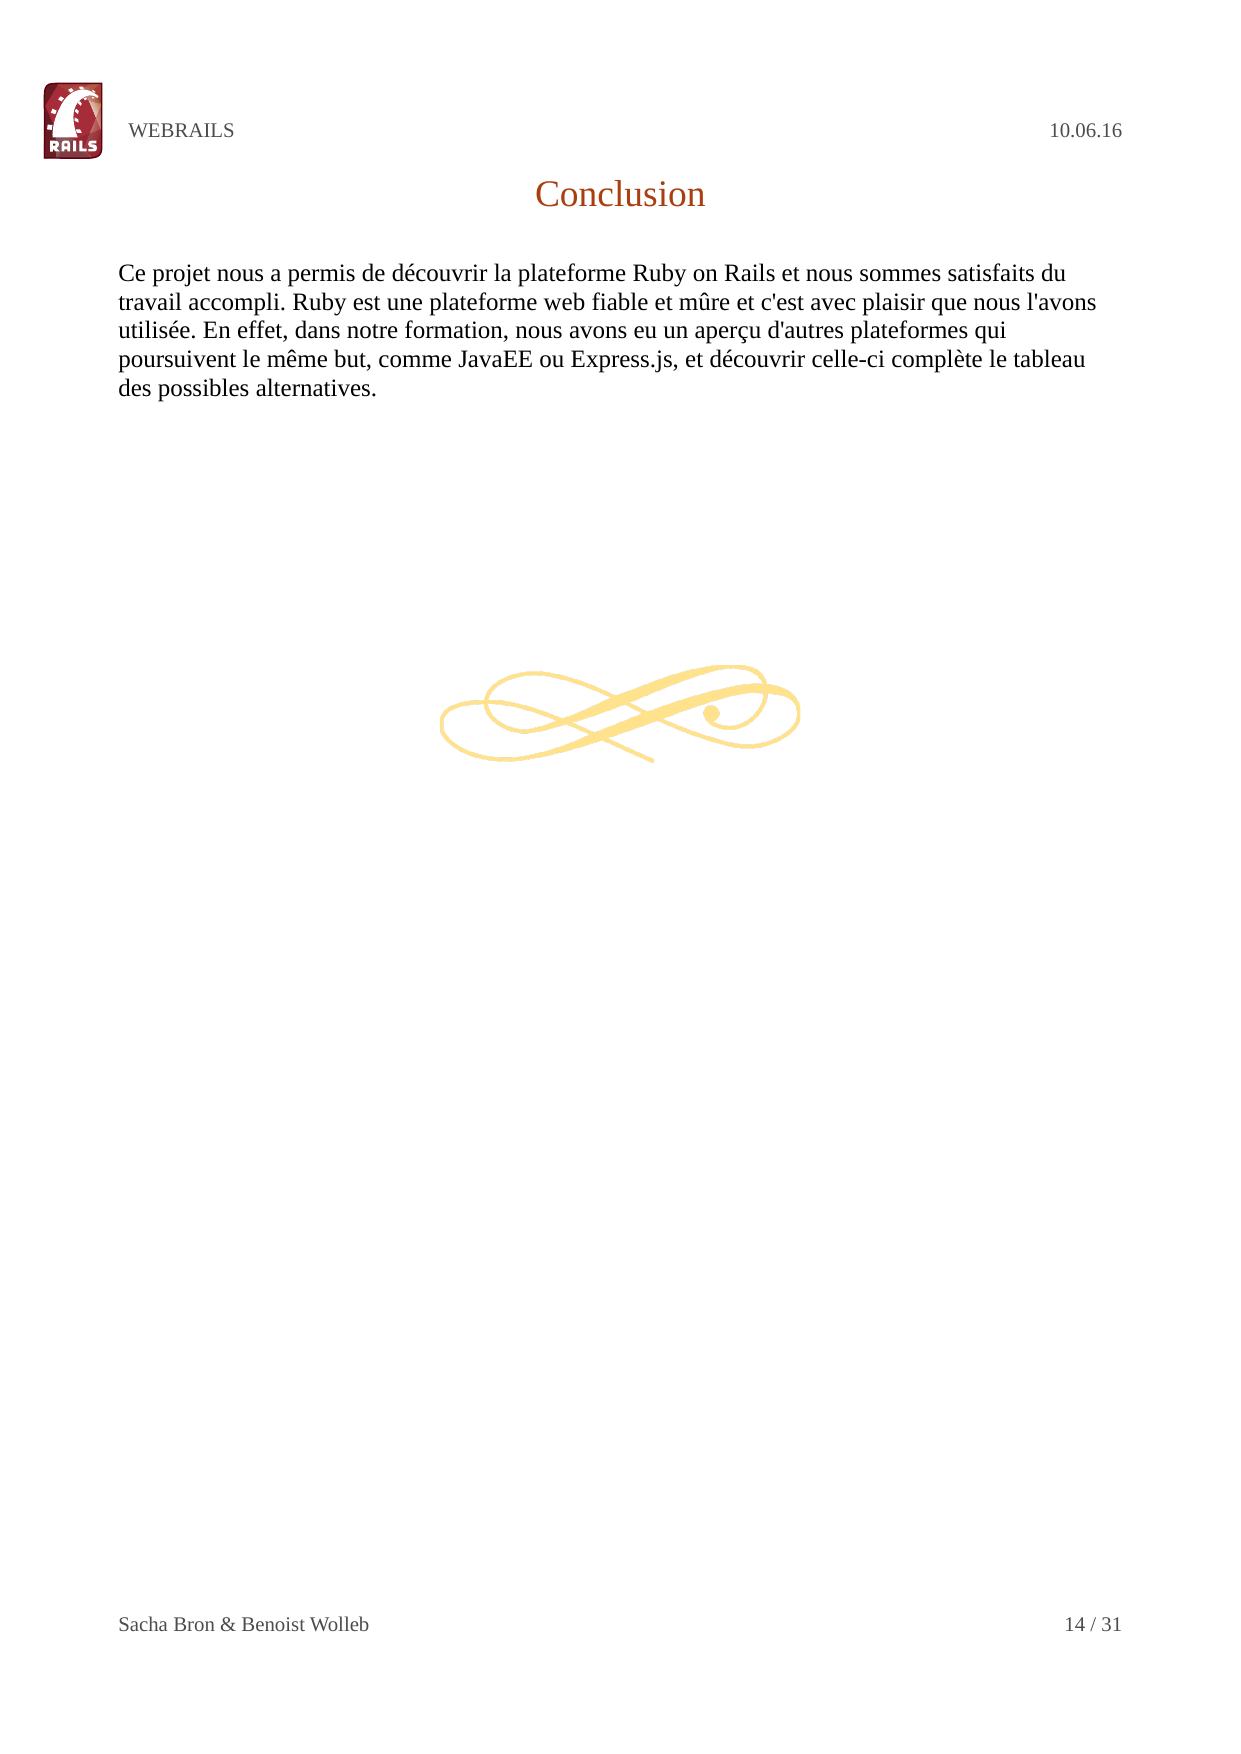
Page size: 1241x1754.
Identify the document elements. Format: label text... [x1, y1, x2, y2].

text Ce projet nous a permis de découvrir la plateforme Ruby on Rails et nous sommes satisfaits du travail accompli. Ruby est une plateforme web fiable et mûre et c'est avec plaisir que nous l'avons utilisée. En effet, dans notre formation, nous avons eu un aperçu d'autres plateformes qui poursuivent le même but, comme JavaEE ou Express.js, et découvrir celle-ci complète le tableau des possibles alternatives. [118, 258, 1122, 402]
picture [439, 665, 801, 763]
subtitle Conclusion [118, 172, 1122, 215]
